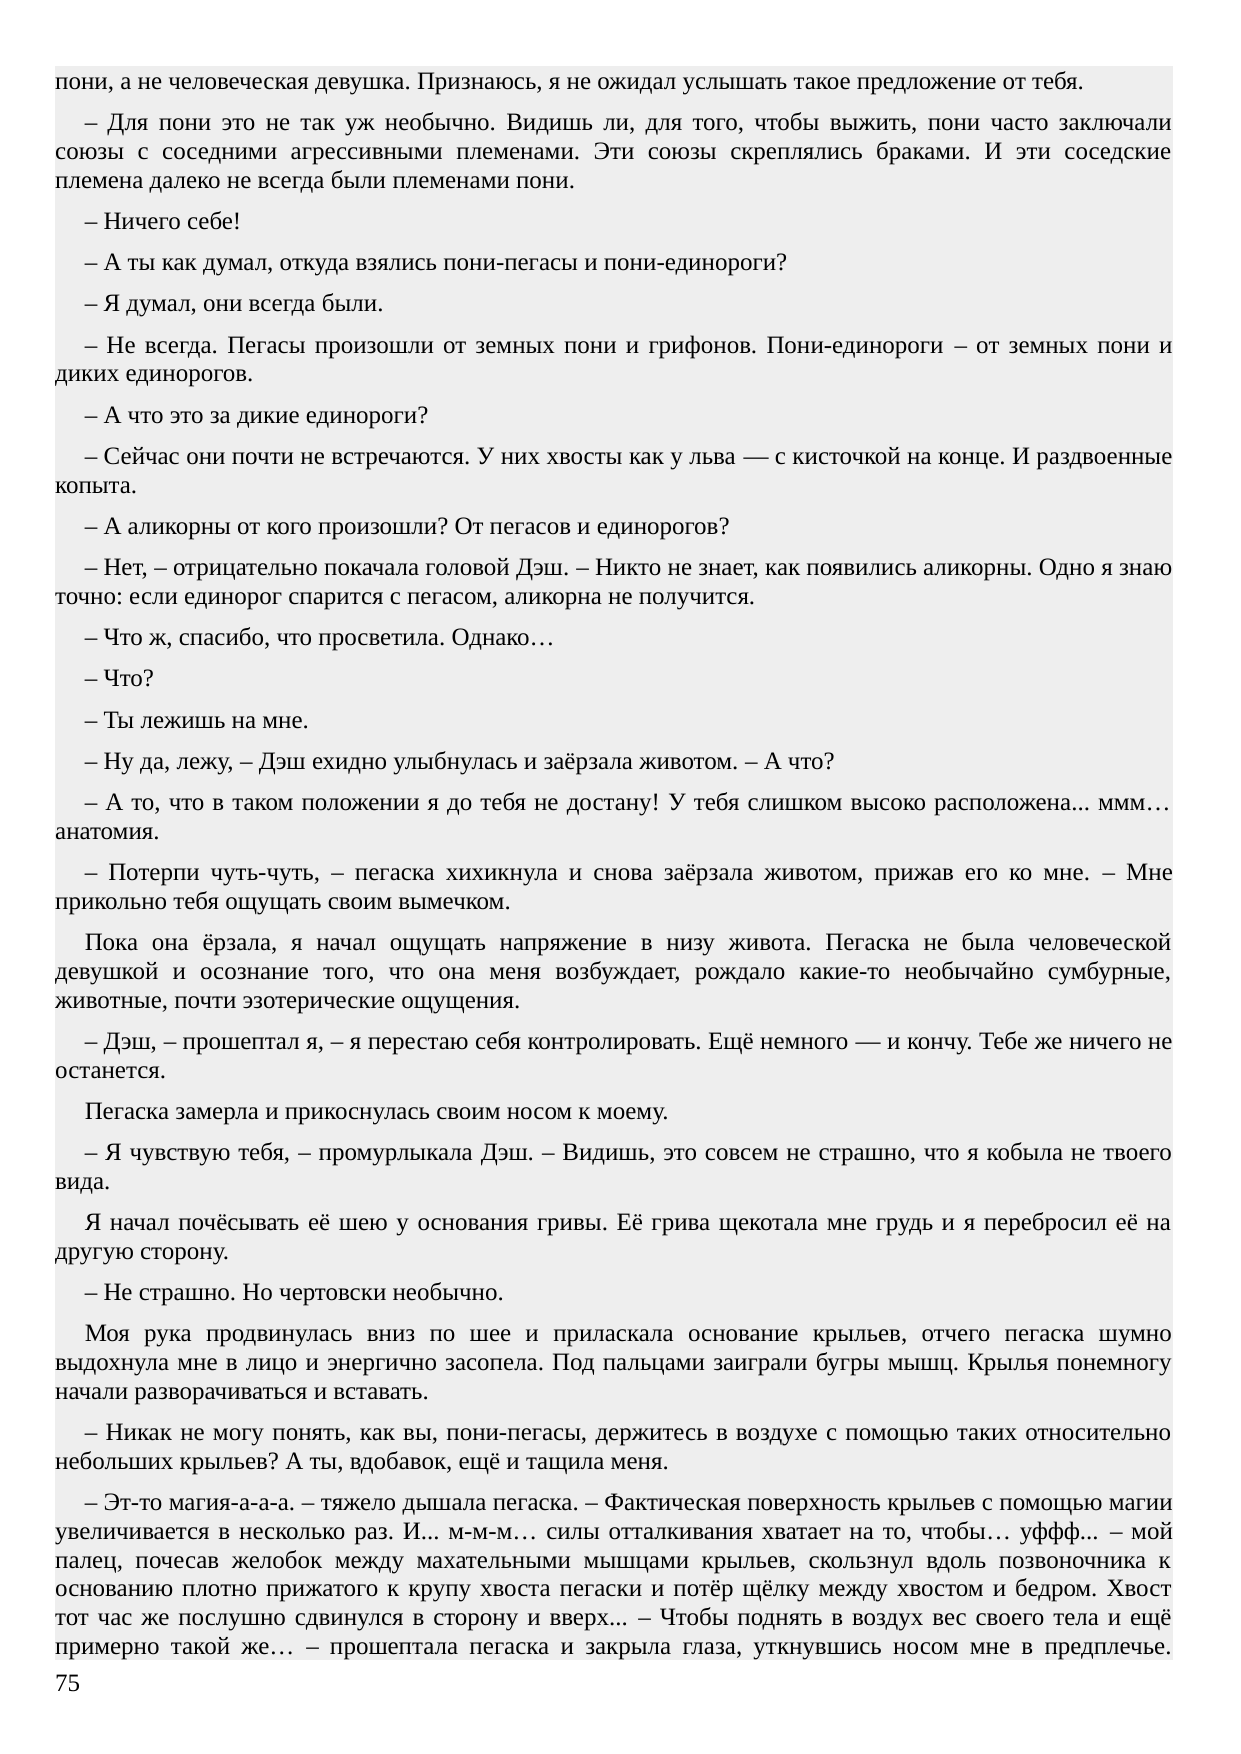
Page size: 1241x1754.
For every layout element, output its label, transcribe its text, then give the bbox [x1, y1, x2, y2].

text – Никак не могу понять, как вы, пони-пегасы, держитесь в воздухе с помощью таких относительно небольших крыльев? А ты, вдобавок, ещё и тащила меня. [55, 1417, 1173, 1475]
text – А что это за дикие единороги? [55, 400, 1173, 428]
text – А ты как думал, откуда взялись пони-пегасы и пони-единороги? [55, 247, 1173, 276]
text – Что ж, спасибо, что просветила. Однако… [55, 622, 1173, 651]
text – Для пони это не так уж необычно. Видишь ли, для того, чтобы выжить, пони часто заключали союзы с соседними агрессивными племенами. Эти союзы скреплялись браками. И эти соседские племена далеко не всегда были племенами пони. [55, 107, 1173, 193]
text Пока она ёрзала, я начал ощущать напряжение в низу живота. Пегаска не была человеческой девушкой и осознание того, что она меня возбуждает, рождало какие-то необычайно сумбурные, животные, почти эзотерические ощущения. [55, 927, 1173, 1013]
text – Ну да, лежу, – Дэш ехидно улыбнулась и заёрзала животом. – А что? [55, 746, 1173, 775]
text – Что? [55, 663, 1173, 692]
text пони, а не человеческая девушка. Признаюсь, я не ожидал услышать такое предложение от тебя. [55, 66, 1173, 95]
text – Дэш, – прошептал я, – я перестаю себя контролировать. Ещё немного — и кончу. Тебе же ничего не останется. [55, 1026, 1173, 1083]
text – Не страшно. Но чертовски необычно. [55, 1277, 1173, 1306]
text – Эт-то магия-а-а-а. – тяжело дышала пегаска. – Фактическая поверхность крыльев с помощью магии увеличивается в несколько раз. И... м-м-м… силы отталкивания хватает на то, чтобы… уффф... – мой палец, почесав желобок между махательными мышцами крыльев, скользнул вдоль позвоночника к основанию плотно прижатого к крупу хвоста пегаски и потёр щёлку между хвостом и бедром. Хвост тот час же послушно сдвинулся в сторону и вверх... – Чтобы поднять в воздух вес своего тела и ещё примерно такой же… – прошептала пегаска и закрыла глаза, уткнувшись носом мне в предплечье. [55, 1487, 1173, 1660]
text – А то, что в таком положении я до тебя не достану! У тебя слишком высоко расположена... ммм… анатомия. [55, 787, 1173, 845]
text – Ничего себе! [55, 206, 1173, 235]
text Я начал почёсывать её шею у основания гривы. Её грива щекотала мне грудь и я перебросил её на другую сторону. [55, 1207, 1173, 1265]
text – Не всегда. Пегасы произошли от земных пони и грифонов. Пони-единороги – от земных пони и диких единорогов. [55, 330, 1173, 387]
text – Нет, – отрицательно покачала головой Дэш. – Никто не знает, как появились аликорны. Одно я знаю точно: если единорог спарится с пегасом, аликорна не получится. [55, 552, 1173, 610]
text – Сейчас они почти не встречаются. У них хвосты как у льва — с кисточкой на конце. И раздвоенные копыта. [55, 441, 1173, 498]
text – А аликорны от кого произошли? От пегасов и единорогов? [55, 511, 1173, 540]
text – Потерпи чуть-чуть, – пегаска хихикнула и снова заёрзала животом, прижав его ко мне. – Мне прикольно тебя ощущать своим вымечком. [55, 857, 1173, 915]
text – Я думал, они всегда были. [55, 288, 1173, 317]
text Моя рука продвинулась вниз по шее и приласкала основание крыльев, отчего пегаска шумно выдохнула мне в лицо и энергично засопела. Под пальцами заиграли бугры мышц. Крылья понемногу начали разворачиваться и вставать. [55, 1318, 1173, 1405]
text – Я чувствую тебя, – промурлыкала Дэш. – Видишь, это совсем не страшно, что я кобыла не твоего вида. [55, 1137, 1173, 1195]
text Пегаска замерла и прикоснулась своим носом к моему. [55, 1096, 1173, 1125]
text – Ты лежишь на мне. [55, 705, 1173, 733]
